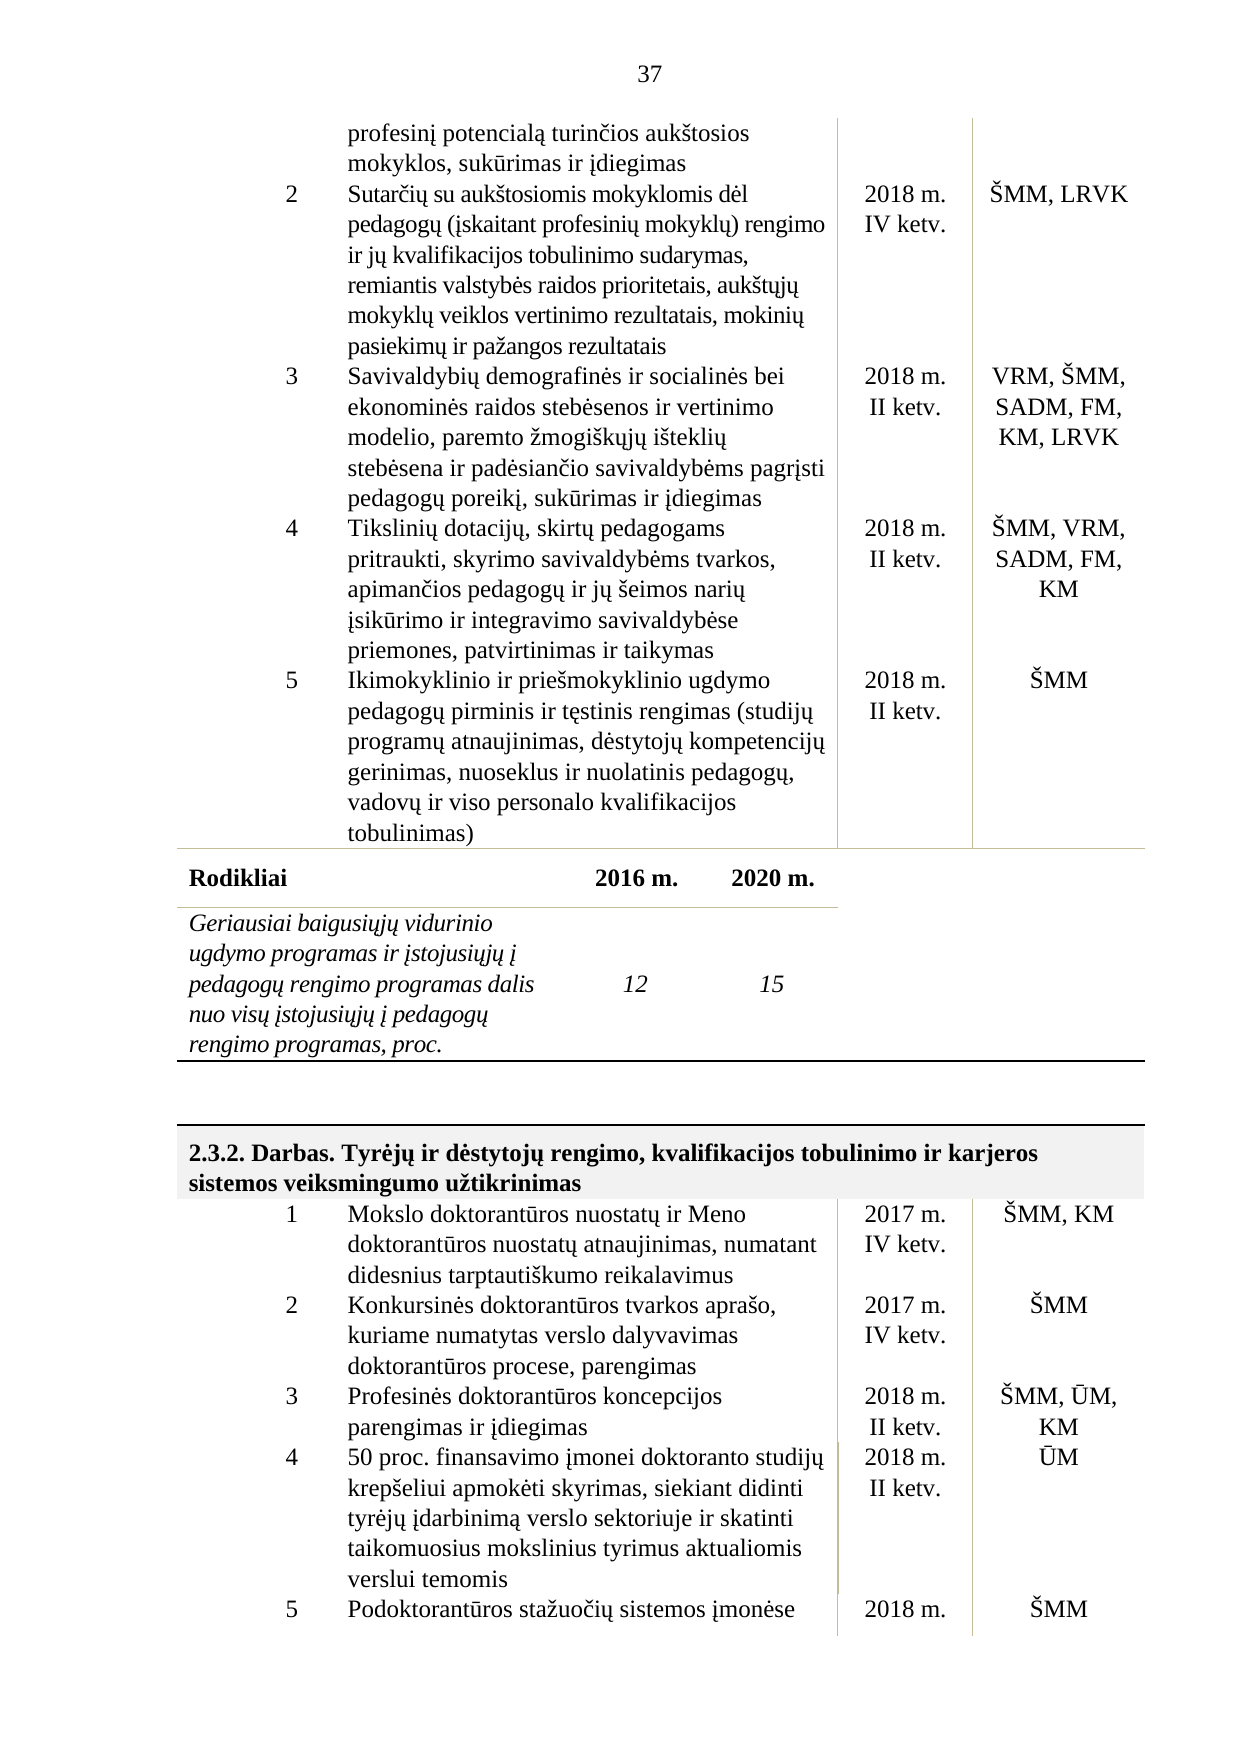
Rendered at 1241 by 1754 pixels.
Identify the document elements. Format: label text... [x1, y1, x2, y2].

table_cell 2018 m. II ketv. [838, 1381, 972, 1442]
table_cell [973, 849, 1144, 907]
table_cell [177, 666, 247, 848]
table_cell [177, 361, 247, 513]
table_cell [247, 1062, 336, 1124]
table_cell Sutarčių su aukštosiomis mokyklomis dėl pedagogų (įskaitant profesinių mokyklų) rengimo ir jų kvalifikacijos tobulinimo sudarymas, remiantis valstybės raidos prioritetais, aukštųjų mokyklų veiklos vertinimo rezultatais, mokinių pasiekimų ir pažangos rezultatais [336, 179, 837, 361]
table_cell 2017 m. IV ketv. [838, 1199, 972, 1290]
table_cell [177, 514, 247, 666]
table_cell [336, 849, 500, 907]
table_cell 2018 m. II ketv. [839, 1442, 972, 1594]
table_cell 4 [247, 1442, 336, 1594]
table_cell profesinį potencialą turinčios aukštosios mokyklos, sukūrimas ir įdiegimas [336, 118, 837, 179]
table_cell ŠMM, VRM, SADM, FM, KM [973, 514, 1144, 666]
table_cell Konkursinės doktorantūros tvarkos aprašo, kuriame numatytas verslo dalyvavimas doktorantūros procese, parengimas [336, 1290, 837, 1381]
table_cell [973, 118, 1144, 179]
table_cell 5 [247, 1594, 336, 1636]
table_cell Mokslo doktorantūros nuostatų ir Meno doktorantūros nuostatų atnaujinimas, numatant didesnius tarptautiškumo reikalavimus [336, 1199, 837, 1290]
table_cell 2018 m. II ketv. [838, 361, 972, 513]
table_cell ŠMM [973, 1594, 1144, 1636]
table_cell Tikslinių dotacijų, skirtų pedagogams pritraukti, skyrimo savivaldybėms tvarkos, apimančios pedagogų ir jų šeimos narių įsikūrimo ir integravimo savivaldybėse priemones, patvirtinimas ir taikymas [336, 514, 837, 666]
table_cell [247, 118, 336, 179]
table_cell 2018 m. IV ketv. [838, 179, 972, 361]
table_cell [565, 1062, 708, 1124]
table_cell Profesinės doktorantūros koncepcijos parengimas ir įdiegimas [336, 1381, 837, 1442]
table_cell ŪM [973, 1442, 1144, 1594]
table_cell 2018 m. II ketv. [838, 514, 972, 666]
table_cell ŠMM, ŪM, KM [973, 1381, 1144, 1442]
table_cell [973, 1062, 1144, 1124]
table_cell Savivaldybių demografinės ir socialinės bei ekonominės raidos stebėsenos ir vertinimo modelio, paremto žmogiškųjų išteklių stebėsena ir padėsiančio savivaldybėms pagrįsti pedagogų poreikį, sukūrimas ir įdiegimas [336, 361, 837, 513]
table_cell [177, 1381, 247, 1442]
table_cell ŠMM [973, 666, 1144, 848]
table_cell 4 [247, 514, 336, 666]
table_cell [177, 118, 247, 179]
table_cell 3 [247, 361, 336, 513]
table_cell [500, 849, 564, 907]
table_cell 2.3.2. Darbas. Tyrėjų ir dėstytojų rengimo, kvalifikacijos tobulinimo ir karjeros sistemos veiksmingumo užtikrinimas [177, 1126, 1144, 1199]
table_cell [973, 907, 1144, 1060]
table_cell Podoktorantūros stažuočių sistemos įmonėse [336, 1594, 837, 1636]
table_cell ŠMM, KM [973, 1199, 1144, 1290]
table_cell Ikimokyklinio ir priešmokyklinio ugdymo pedagogų pirminis ir tęstinis rengimas (studijų programų atnaujinimas, dėstytojų kompetencijų gerinimas, nuoseklus ir nuolatinis pedagogų, vadovų ir viso personalo kvalifikacijos tobulinimas) [336, 666, 837, 848]
table_cell [177, 1442, 247, 1594]
table_cell 2017 m. IV ketv. [838, 1290, 972, 1381]
table_cell 1 [247, 1199, 336, 1290]
table_cell Rodikliai [177, 849, 336, 907]
table_cell 5 [247, 666, 336, 848]
table_cell 2018 m. II ketv. [838, 666, 972, 848]
table_cell [708, 1062, 838, 1124]
table_cell 2 [247, 179, 336, 361]
table_cell [838, 118, 972, 179]
table_cell Geriausiai baigusiųjų vidurinio ugdymo programas ir įstojusiųjų į pedagogų rengimo programas dalis nuo visų įstojusiųjų į pedagogų rengimo programas, proc. [177, 908, 564, 1060]
table_cell 15 [708, 908, 838, 1060]
table_cell 12 [565, 908, 708, 1060]
table_cell [500, 1062, 564, 1124]
table_cell 2016 m. [565, 849, 708, 907]
table_cell VRM, ŠMM, SADM, FM, KM, LRVK [973, 361, 1144, 513]
table_cell 3 [247, 1381, 336, 1442]
table_cell [177, 1199, 247, 1290]
table_cell 50 proc. finansavimo įmonei doktoranto studijų krepšeliui apmokėti skyrimas, siekiant didinti tyrėjų įdarbinimą verslo sektoriuje ir skatinti taikomuosius mokslinius tyrimus aktualiomis verslui temomis [336, 1442, 837, 1594]
table_cell [336, 1062, 500, 1124]
table_cell [177, 1290, 247, 1381]
table_cell 2 [247, 1290, 336, 1381]
table_cell ŠMM [973, 1290, 1144, 1381]
table_cell [838, 849, 973, 907]
table_cell [177, 179, 247, 361]
table_cell [838, 907, 973, 1060]
table_cell 2018 m. [838, 1594, 972, 1636]
table_cell ŠMM, LRVK [973, 179, 1144, 361]
table_cell [177, 1062, 247, 1124]
table_cell [838, 1062, 973, 1124]
table_cell [177, 1594, 247, 1636]
table_cell 2020 m. [708, 849, 838, 907]
